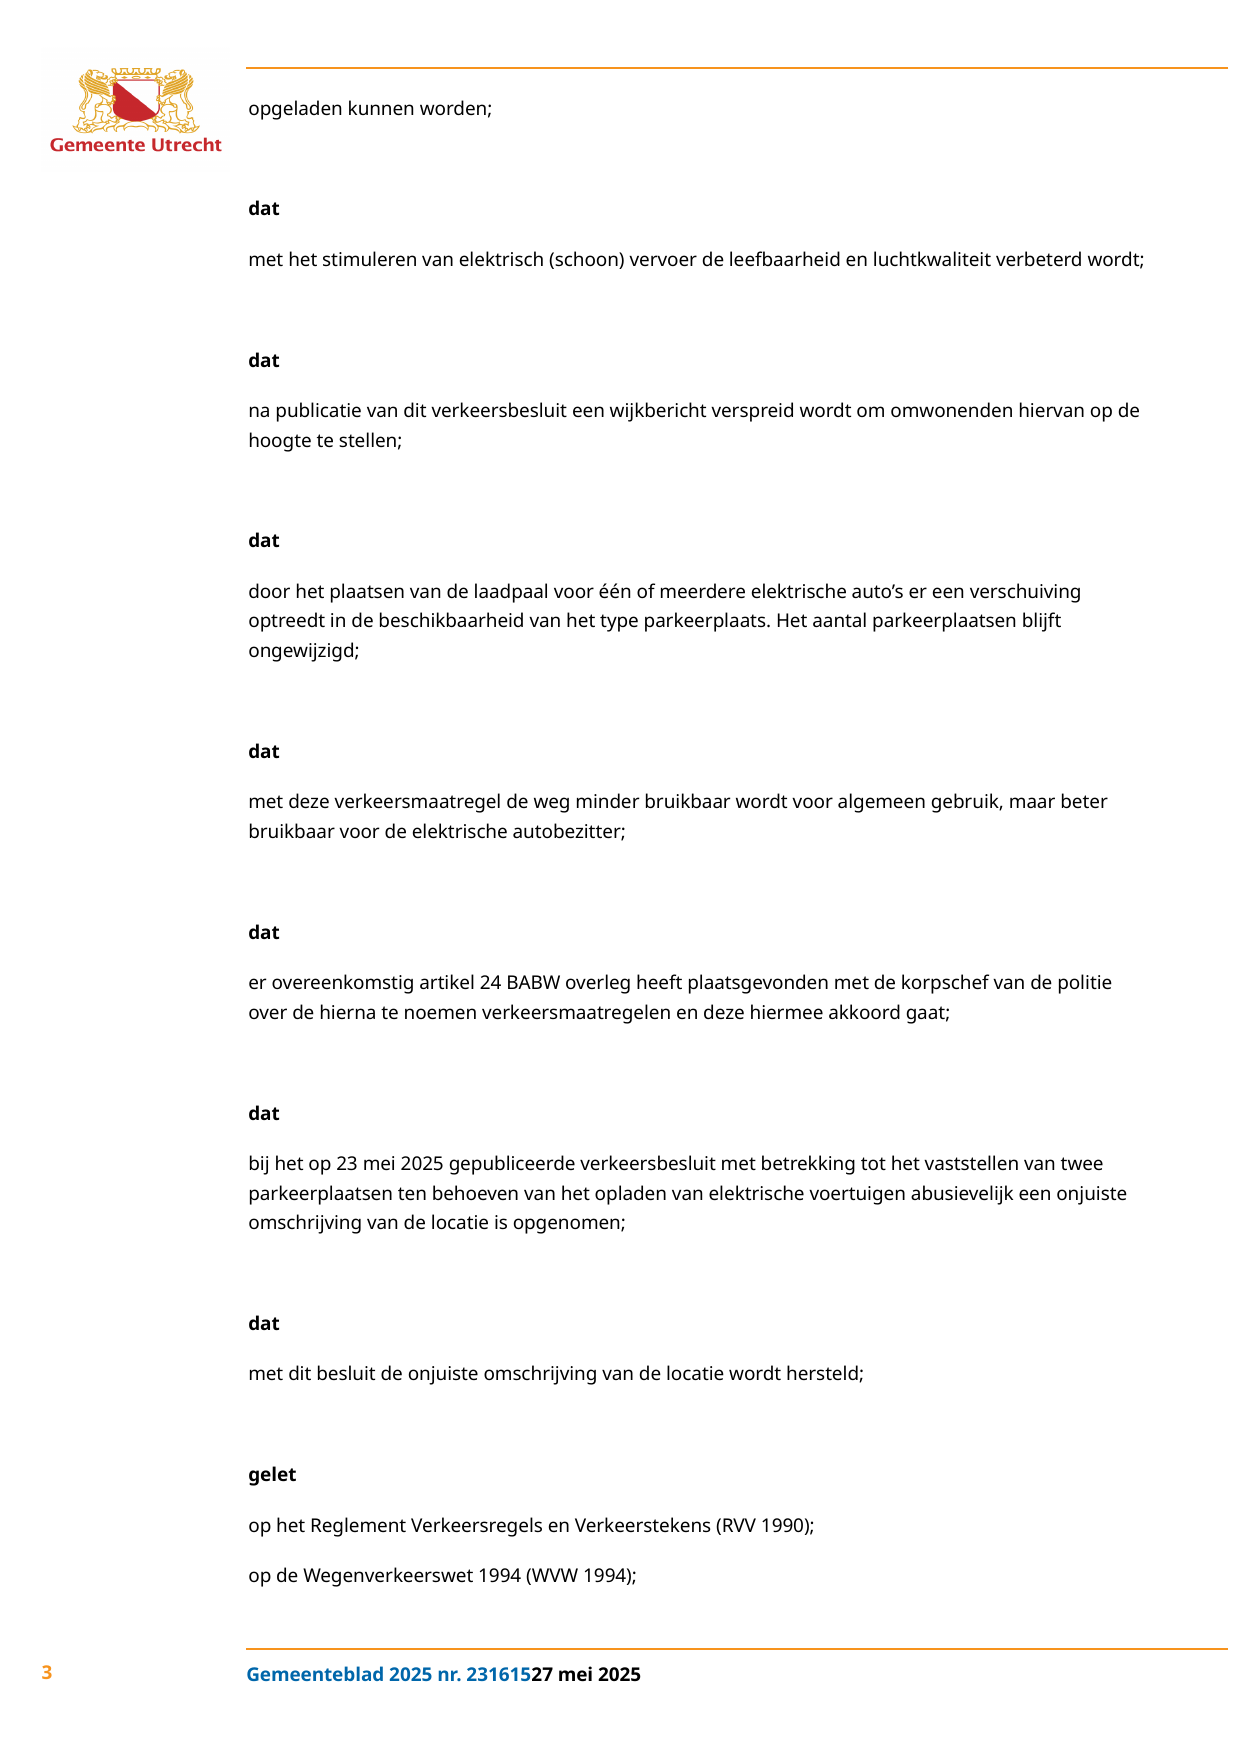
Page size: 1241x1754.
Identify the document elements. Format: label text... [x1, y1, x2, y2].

text door het plaatsen van de laadpaal voor één of meerdere elektrische auto’s er een verschuiving optreedt in de beschikbaarheid van het type parkeerplaats. Het aantal parkeerplaatsen blijft ongewijzigd; [248, 578, 1152, 663]
text met het stimuleren van elektrisch (schoon) vervoer de leefbaarheid en luchtkwaliteit verbeterd wordt; [248, 246, 1152, 272]
text na publicatie van dit verkeersbesluit een wijkbericht verspreid wordt om omwonenden hiervan op de hoogte te stellen; [248, 397, 1152, 453]
text met deze verkeersmaatregel de weg minder bruikbaar wordt voor algemeen gebruik, maar beter bruikbaar voor de elektrische autobezitter; [248, 788, 1152, 844]
text dat [248, 528, 1152, 553]
picture [41, 47, 231, 172]
text dat [248, 919, 1152, 945]
text er overeenkomstig artikel 24 BABW overleg heeft plaatsgevonden met de korpschef van de politie over de hierna te noemen verkeersmaatregelen en deze hiermee akkoord gaat; [248, 969, 1152, 1025]
text opgeladen kunnen worden; [248, 95, 1152, 121]
text dat [248, 196, 1152, 221]
text bij het op 23 mei 2025 gepubliceerde verkeersbesluit met betrekking tot het vaststellen van twee parkeerplaatsen ten behoeven van het opladen van elektrische voertuigen abusievelijk een onjuiste omschrijving van de locatie is opgenomen; [248, 1150, 1152, 1235]
text met dit besluit de onjuiste omschrijving van de locatie wordt hersteld; [248, 1361, 1152, 1386]
text dat [248, 738, 1152, 764]
text op de Wegenverkeerswet 1994 (WVW 1994); [248, 1562, 1152, 1588]
text dat [248, 347, 1152, 373]
text gelet [248, 1461, 1152, 1487]
text op het Reglement Verkeersregels en Verkeerstekens (RVV 1990); [248, 1512, 1152, 1538]
text dat [248, 1100, 1152, 1126]
text dat [248, 1310, 1152, 1336]
